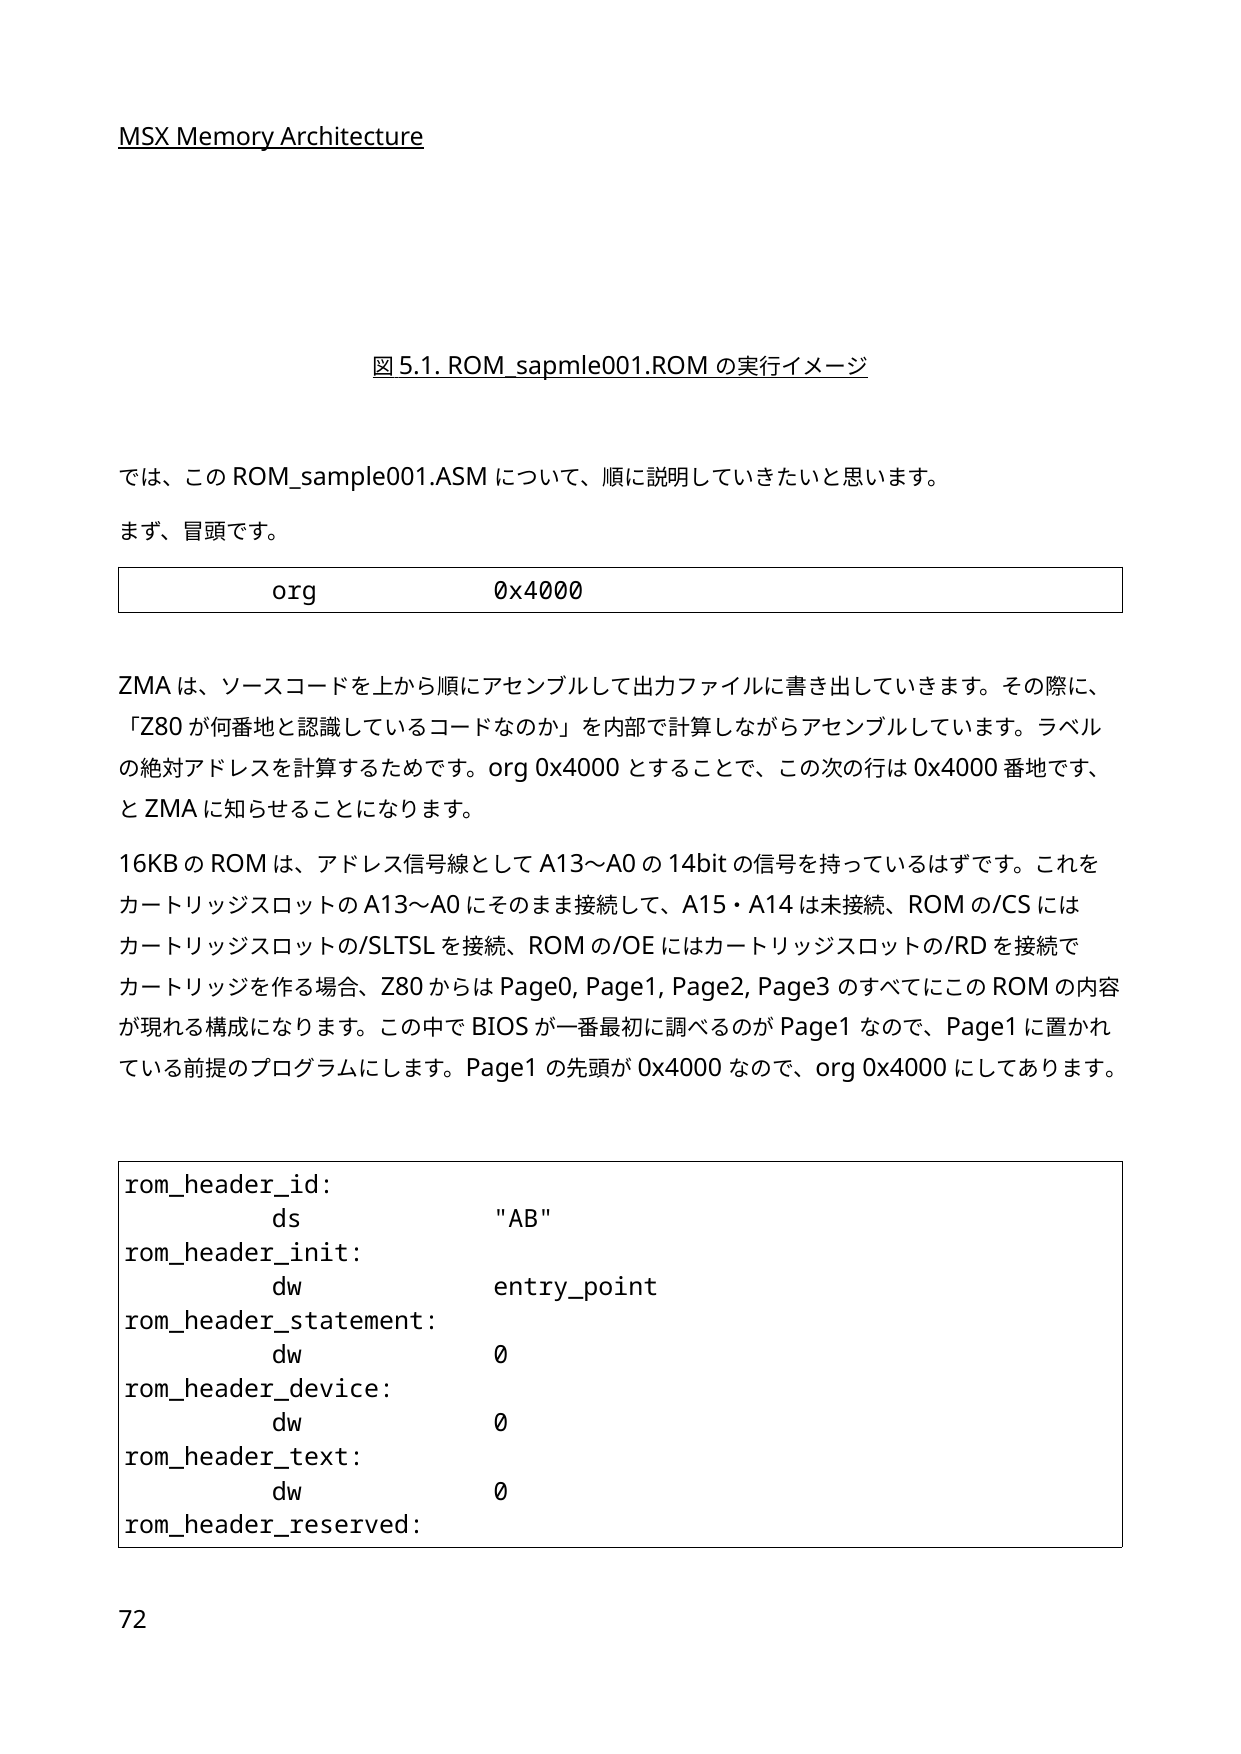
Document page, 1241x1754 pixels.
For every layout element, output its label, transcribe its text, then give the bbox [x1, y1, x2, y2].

text では、このROM_sample001.ASM について、順に説明していきたいと思います。 [118, 459, 1122, 493]
text まず、冒頭です。 [118, 514, 1122, 546]
table_header org 0x4000 [119, 568, 1122, 612]
text 図5.1. ROM_sapmle001.ROM の実行イメージ [118, 348, 1122, 382]
text ZMAは、ソースコードを上から順にアセンブルして出力ファイルに書き出していきます。その際に、「Z80が何番地と認識しているコードなのか」を内部で計算しながらアセンブルしています。ラベルの絶対アドレスを計算するためです。org 0x4000 とすることで、この次の行は 0x4000番地です、とZMAに知らせることになります。 [118, 668, 1122, 824]
text 16KBのROMは、アドレス信号線として A13～A0の14bitの信号を持っているはずです。これをカートリッジスロットの A13～A0にそのまま接続して、A15・A14は未接続、ROMの/CSにはカートリッジスロットの/SLTSLを接続、ROMの/OEにはカートリッジスロットの/RDを接続でカートリッジを作る場合、Z80からは Page0, Page1, Page2, Page3 のすべてにこのROMの内容が現れる構成になります。この中で BIOSが一番最初に調べるのが Page1 なので、Page1に置かれている前提のプログラムにします。Page1 の先頭が 0x4000 なので、org 0x4000 にしてあります。 [118, 846, 1122, 1084]
table_header rom_header_id: ds "AB" rom_header_init: dw entry_point rom_header_statement: dw 0 rom_header_device: dw 0 rom_header_text: dw 0 rom_header_reserved: [119, 1162, 1122, 1547]
